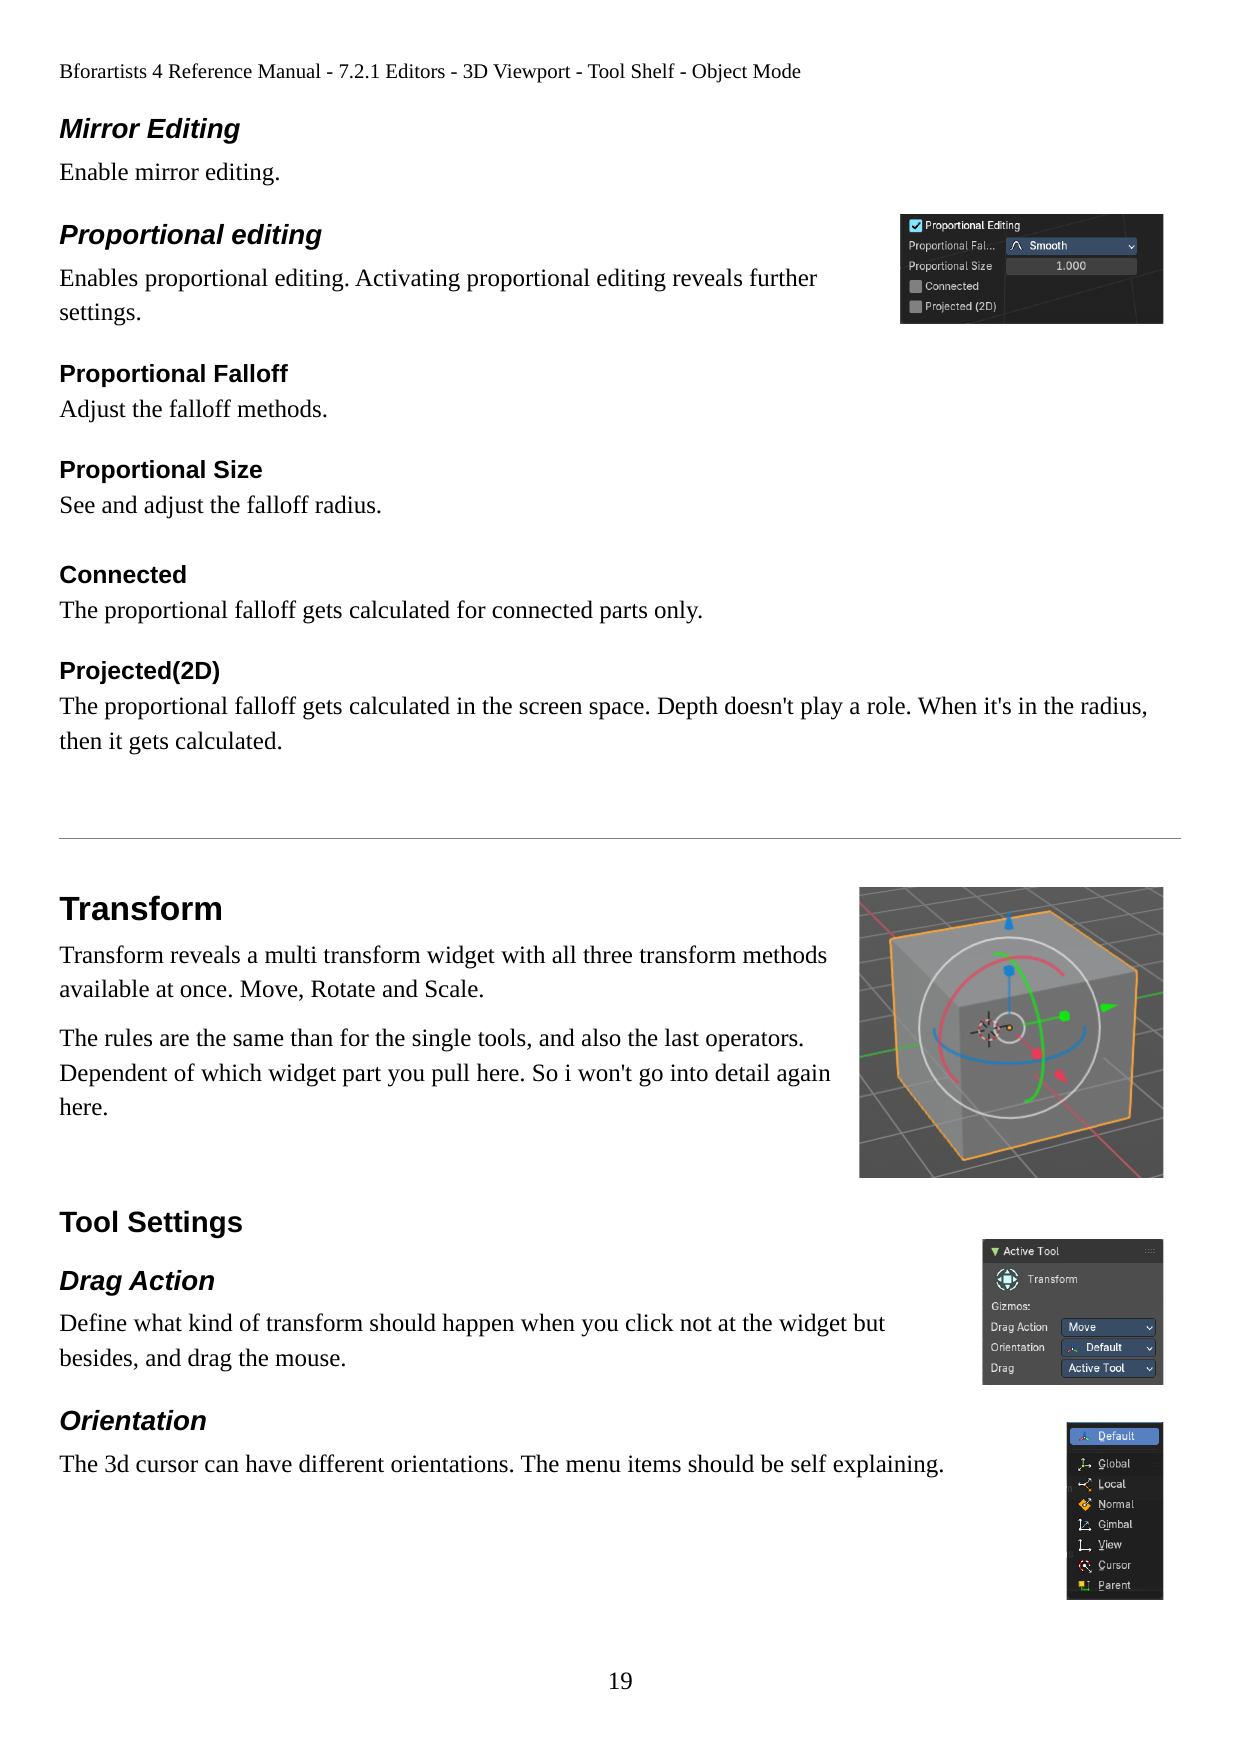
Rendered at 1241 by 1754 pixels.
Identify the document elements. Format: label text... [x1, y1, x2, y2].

text The proportional falloff gets calculated in the screen space. Depth doesn't play a role. When it's in the radius, then it gets calculated. [59, 691, 1181, 754]
text Define what kind of transform should happen when you click not at the widget but besides, and drag the mouse. [59, 1308, 982, 1372]
text Adjust the falloff methods. [59, 394, 1181, 422]
subtitle Proportional Size [59, 455, 1181, 484]
subtitle Projected(2D) [59, 656, 1181, 685]
subtitle [1164, 218, 1181, 250]
subtitle Orientation [59, 1404, 1181, 1436]
subtitle Mirror Editing [59, 113, 1181, 144]
subtitle Tool Settings [59, 1205, 1181, 1239]
text The 3d cursor can have different orientations. The menu items should be self explaining. [59, 1449, 1066, 1477]
subtitle Transform [59, 889, 859, 927]
subtitle [1164, 1264, 1181, 1296]
text Enable mirror editing. [59, 157, 1181, 186]
picture [982, 1239, 1164, 1385]
subtitle Proportional Falloff [59, 359, 1181, 387]
text Enables proportional editing. Activating proportional editing reveals further settings. [59, 263, 1181, 326]
text The proportional falloff gets calculated for connected parts only. [59, 595, 1181, 624]
subtitle Proportional editing [59, 218, 900, 250]
subtitle Connected [59, 560, 1181, 589]
subtitle Drag Action [59, 1264, 982, 1296]
subtitle [1164, 889, 1181, 927]
picture [900, 214, 1164, 324]
picture [1066, 1422, 1164, 1600]
picture [859, 887, 1164, 1178]
text See and adjust the falloff radius. [59, 490, 1181, 519]
text Transform reveals a multi transform widget with all three transform methods available at once. Move, Rotate and Scale. [59, 940, 859, 1003]
text The rules are the same than for the single tools, and also the last operators. Dependent of which widget part you pull here. So i won't go into detail again here. [59, 1023, 859, 1121]
